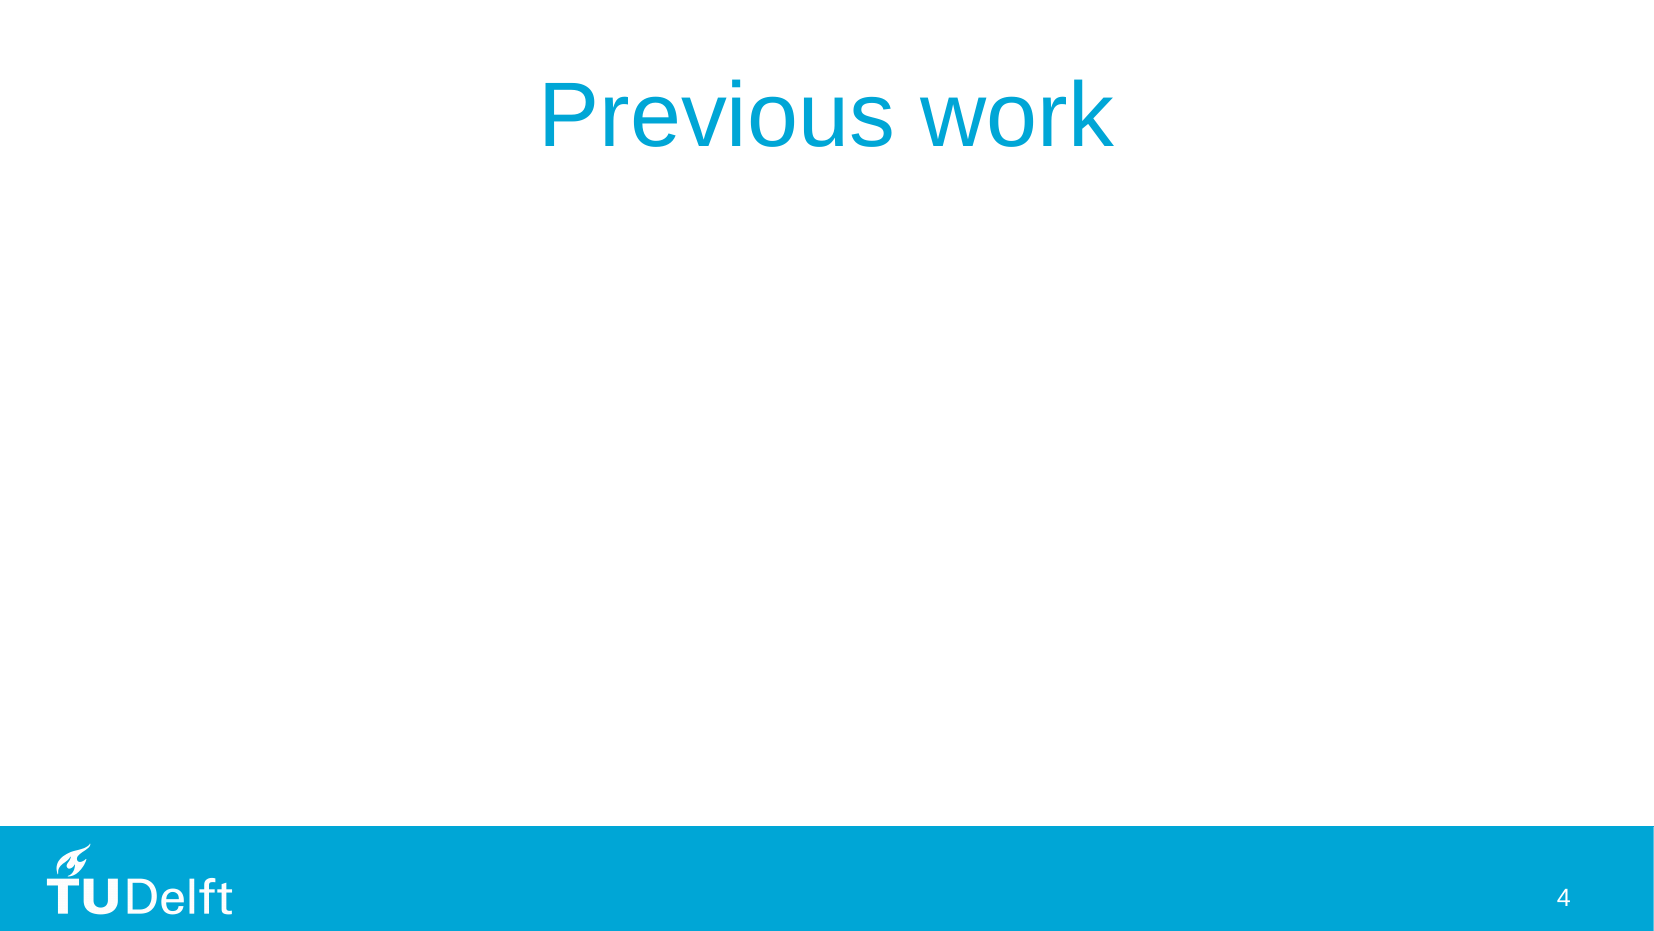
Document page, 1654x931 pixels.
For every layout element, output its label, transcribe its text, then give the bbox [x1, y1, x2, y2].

title Previous work [82, 37, 1571, 193]
picture [57, 848, 86, 875]
picture [218, 884, 231, 914]
picture [47, 879, 78, 913]
picture [162, 889, 183, 914]
picture [128, 879, 156, 913]
picture [200, 879, 215, 913]
picture [84, 879, 117, 914]
picture [190, 879, 194, 913]
